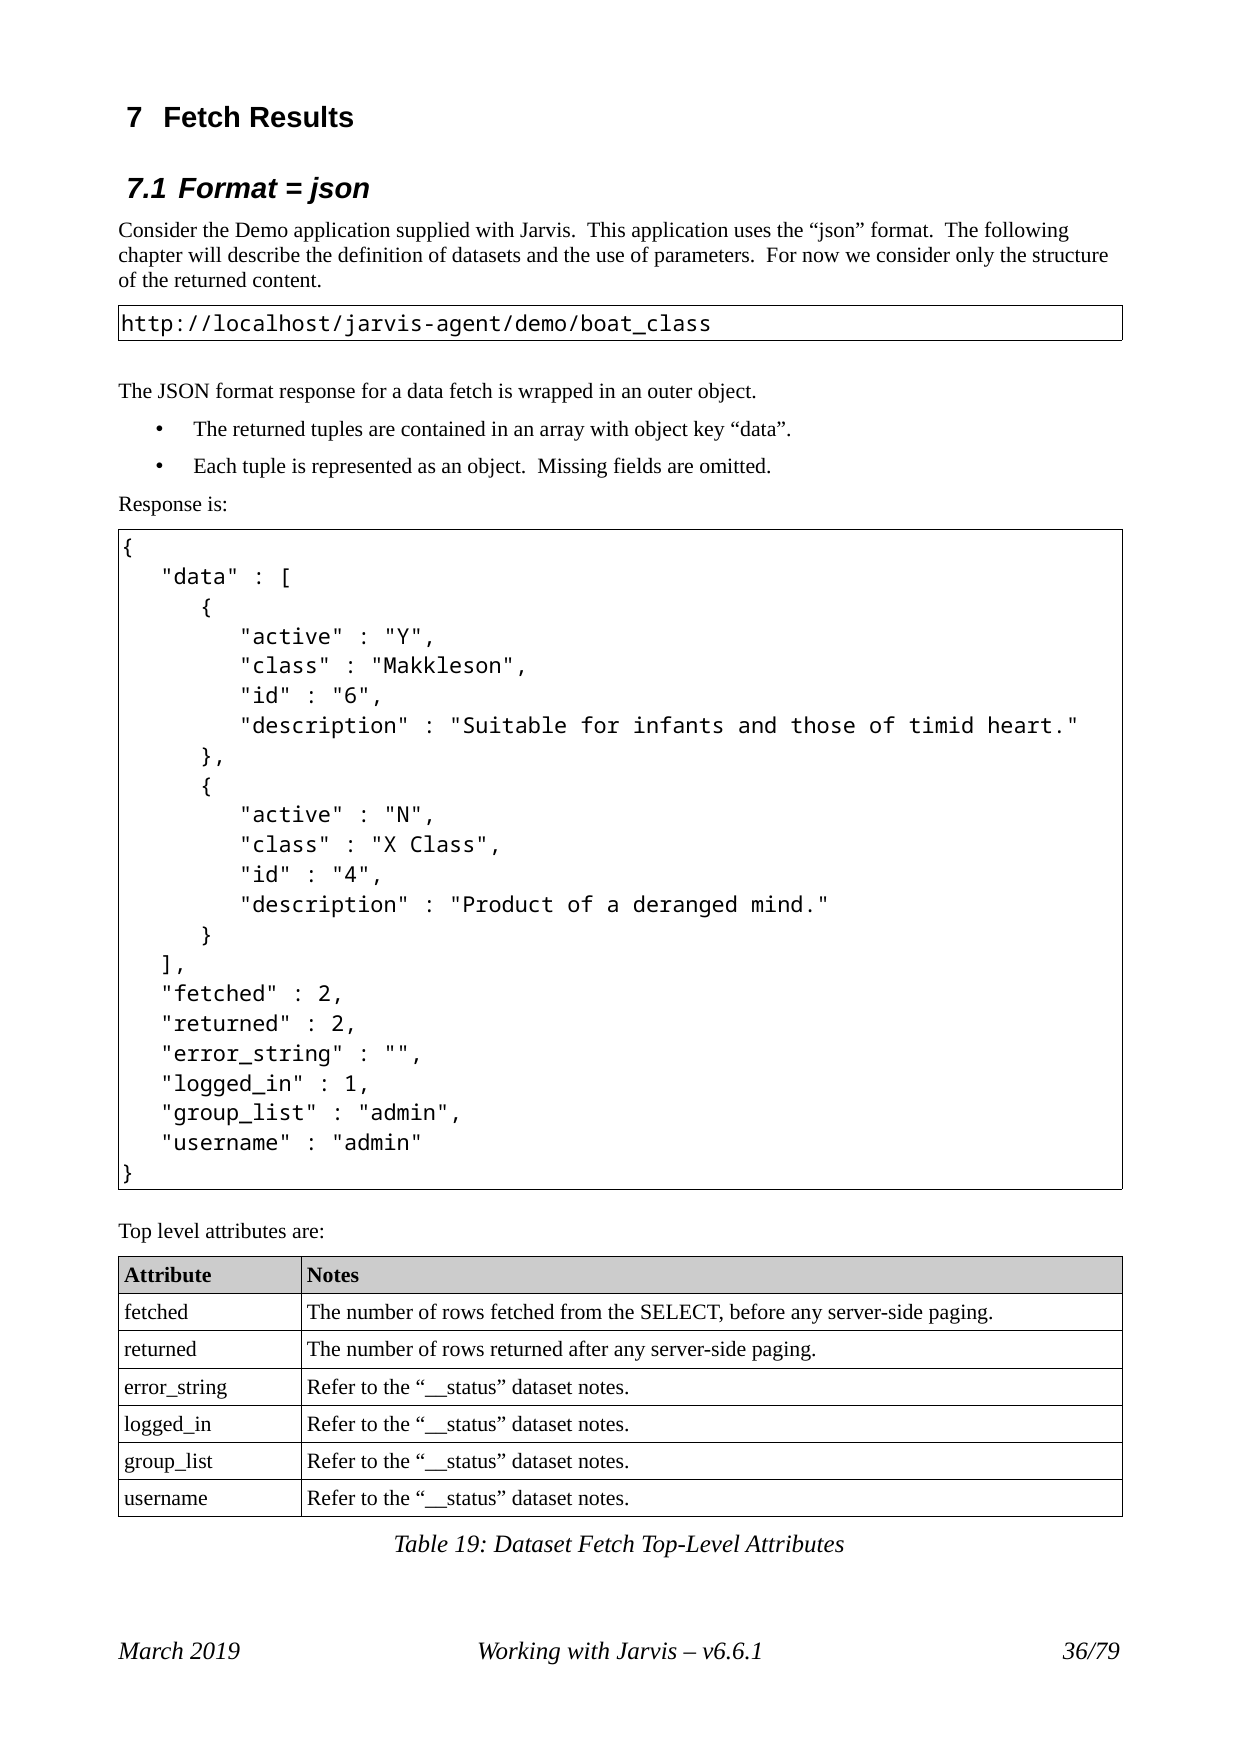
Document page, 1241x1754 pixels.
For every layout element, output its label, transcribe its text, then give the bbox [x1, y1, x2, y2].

list Each tuple is represented as an object. Missing fields are omitted. [156, 453, 1122, 478]
text { [119, 767, 1122, 797]
text "description" : "Suitable for infants and those of timid heart." [119, 707, 1122, 737]
table_cell group_list [119, 1443, 301, 1479]
table_cell username [119, 1480, 301, 1516]
text { [119, 588, 1122, 618]
text Table 19: Dataset Fetch Top-Level Attributes [118, 1529, 1122, 1558]
table_cell The number of rows returned after any server-side paging. [302, 1331, 1122, 1367]
text Top level attributes are: [118, 1218, 1122, 1243]
text http://localhost/jarvis-agent/demo/boat_class [119, 306, 1122, 340]
text "fetched" : 2, [119, 976, 1122, 1005]
text "class" : "X Class", [119, 827, 1122, 856]
text "group_list" : "admin", [119, 1095, 1122, 1124]
table_cell Refer to the “__status” dataset notes. [302, 1406, 1122, 1442]
text }, [119, 737, 1122, 767]
table_cell Refer to the “__status” dataset notes. [302, 1443, 1122, 1479]
text The JSON format response for a data fetch is wrapped in an outer object. [118, 378, 1122, 403]
text Response is: [118, 491, 1122, 516]
table_cell error_string [119, 1369, 301, 1404]
text "returned" : 2, [119, 1005, 1122, 1035]
table_header Notes [302, 1257, 1122, 1293]
text "id" : "4", [119, 856, 1122, 886]
text "username" : "admin" [119, 1124, 1122, 1154]
text "logged_in" : 1, [119, 1065, 1122, 1095]
text "active" : "N", [119, 797, 1122, 827]
text "description" : "Product of a deranged mind." [119, 886, 1122, 916]
text "active" : "Y", [119, 618, 1122, 648]
text "data" : [ [119, 558, 1122, 588]
table_cell logged_in [119, 1406, 301, 1442]
list The returned tuples are contained in an array with object key “data”. [156, 416, 1122, 441]
subtitle Format = json [118, 171, 1122, 204]
table_cell Refer to the “__status” dataset notes. [302, 1480, 1122, 1516]
text { [119, 530, 1122, 558]
table_cell The number of rows fetched from the SELECT, before any server-side paging. [302, 1294, 1122, 1330]
subtitle Fetch Results [118, 100, 1122, 133]
table_cell fetched [119, 1294, 301, 1330]
text "error_string" : "", [119, 1035, 1122, 1065]
text ], [119, 946, 1122, 976]
table_cell returned [119, 1331, 301, 1367]
text Consider the Demo application supplied with Jarvis. This application uses the “json” format. The following chapter will describe the definition of datasets and the use of parameters. For now we consider only the structure of the returned content. [118, 217, 1122, 293]
text } [119, 1154, 1122, 1189]
text "id" : "6", [119, 678, 1122, 707]
table_cell Refer to the “__status” dataset notes. [302, 1369, 1122, 1404]
text "class" : "Makkleson", [119, 648, 1122, 678]
text } [119, 916, 1122, 946]
table_header Attribute [119, 1257, 301, 1293]
